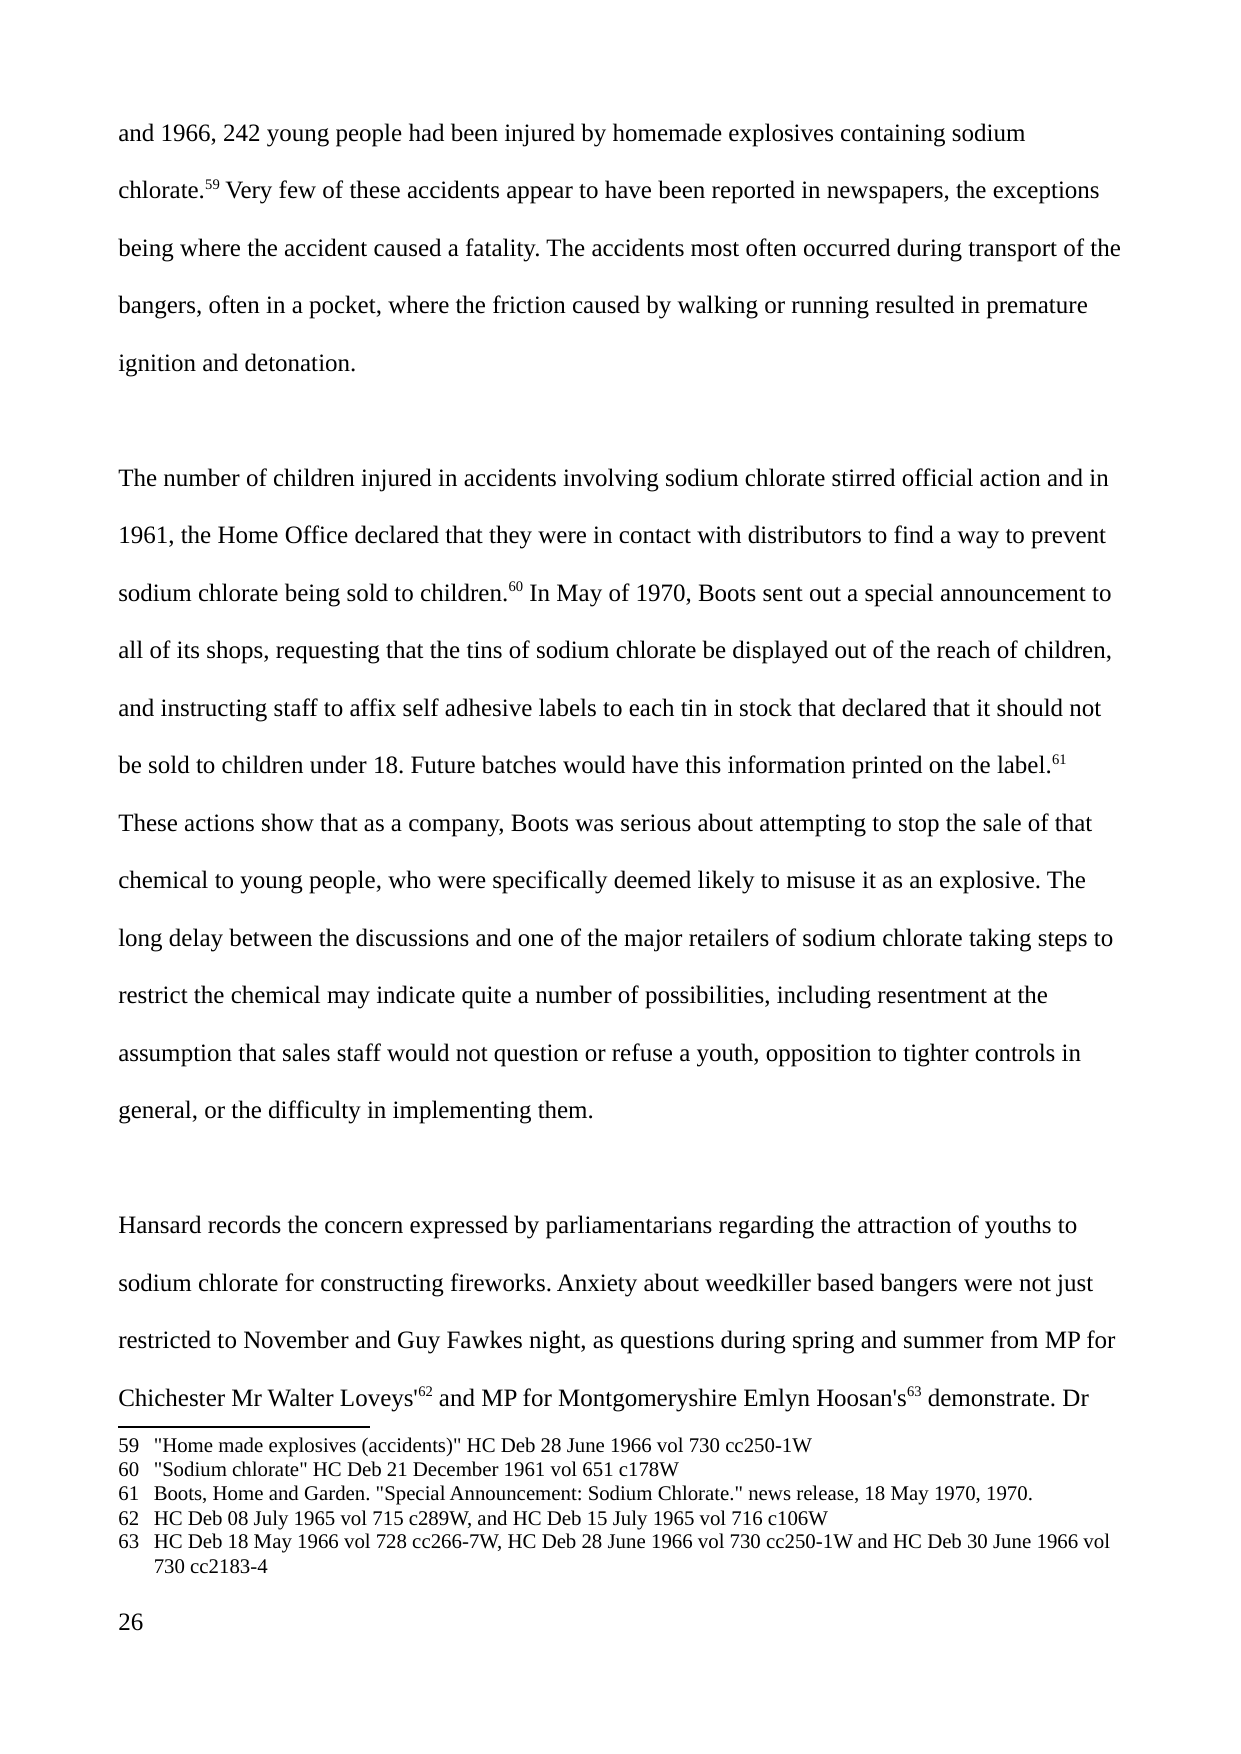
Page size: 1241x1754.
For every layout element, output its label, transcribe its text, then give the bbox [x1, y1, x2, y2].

text "Sodium chlorate" HC Deb 21 December 1961 vol 651 c178W [118, 1457, 1122, 1481]
text "Home made explosives (accidents)" HC Deb 28 June 1966 vol 730 cc250-1W [118, 1433, 1122, 1457]
text Hansard records the concern expressed by parliamentarians regarding the attraction of youths to sodium chlorate for constructing fireworks. Anxiety about weedkiller based bangers were not just restricted to November and Guy Fawkes night, as questions during spring and summer from MP for Chichester Mr Walter Loveys' and MP for Montgomeryshire Emlyn Hoosan's demonstrate. Dr [118, 1211, 1122, 1412]
text The number of children injured in accidents involving sodium chlorate stirred official action and in 1961, the Home Office declared that they were in contact with distributors to find a way to prevent sodium chlorate being sold to children. In May of 1970, Boots sent out a special announcement to all of its shops, requesting that the tins of sodium chlorate be displayed out of the reach of children, and instructing staff to affix self adhesive labels to each tin in stock that declared that it should not be sold to children under 18. Future batches would have this information printed on the label. These actions show that as a company, Boots was serious about attempting to stop the sale of that chemical to young people, who were specifically deemed likely to misuse it as an explosive. The long delay between the discussions and one of the major retailers of sodium chlorate taking steps to restrict the chemical may indicate quite a number of possibilities, including resentment at the assumption that sales staff would not question or refuse a youth, opposition to tighter controls in general, or the difficulty in implementing them. [118, 463, 1122, 1124]
text HC Deb 18 May 1966 vol 728 cc266-7W, HC Deb 28 June 1966 vol 730 cc250-1W and HC Deb 30 June 1966 vol 730 cc2183-4 [118, 1529, 1122, 1578]
text HC Deb 08 July 1965 vol 715 c289W, and HC Deb 15 July 1965 vol 716 c106W [118, 1505, 1122, 1529]
text and 1966, 242 young people had been injured by homemade explosives containing sodium chlorate. Very few of these accidents appear to have been reported in newspapers, the exceptions being where the accident caused a fatality. The accidents most often occurred during transport of the bangers, often in a pocket, where the friction caused by walking or running resulted in premature ignition and detonation. [118, 118, 1122, 377]
text Boots, Home and Garden. "Special Announcement: Sodium Chlorate." news release, 18 May 1970, 1970. [118, 1481, 1122, 1505]
